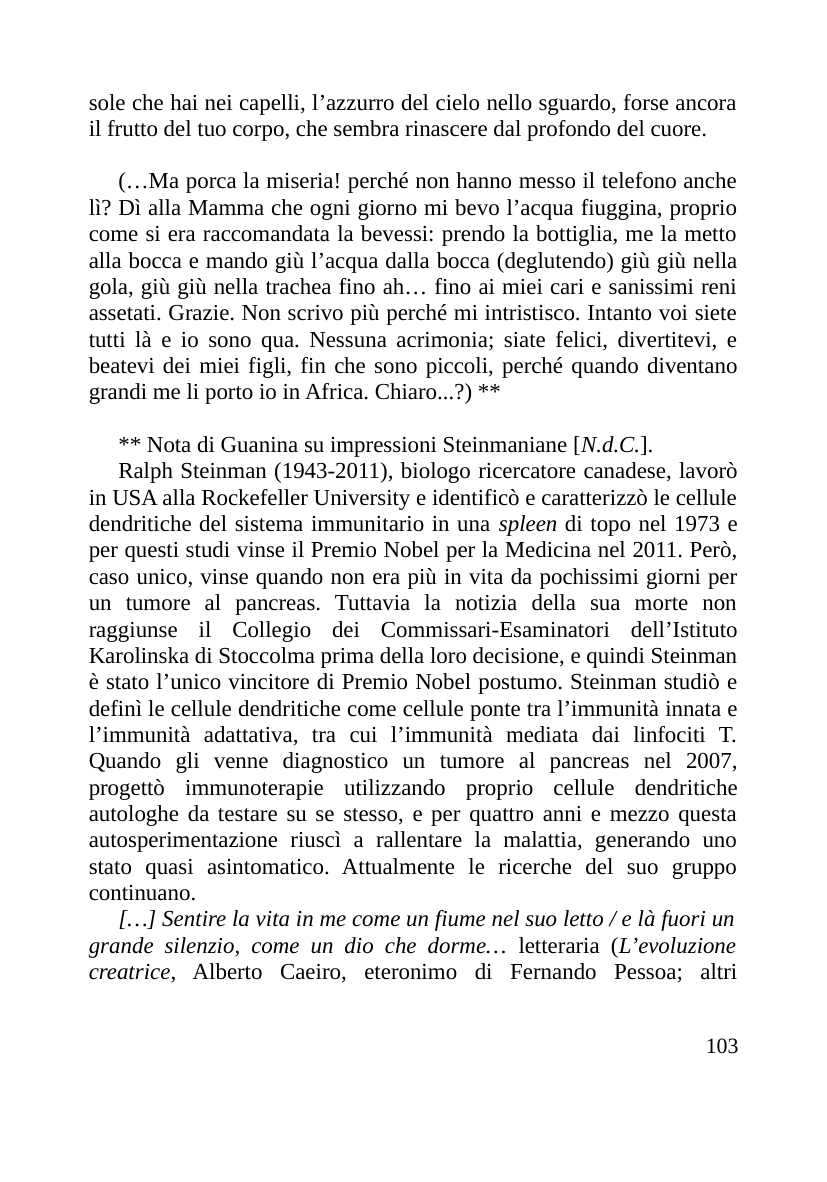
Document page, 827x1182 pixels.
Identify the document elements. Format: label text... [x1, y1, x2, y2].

text (…Ma porca la miseria! perché non hanno messo il telefono anche lì? Dì alla Mamma che ogni giorno mi bevo l’acqua fiuggina, proprio come si era raccomandata la bevessi: prendo la bottiglia, me la metto alla bocca e mando giù l’acqua dalla bocca (deglutendo) giù giù nella gola, giù giù nella trachea fino ah… fino ai miei cari e sanissimi reni assetati. Grazie. Non scrivo più perché mi intristisco. Intanto voi siete tutti là e io sono qua. Nessuna acrimonia; siate felici, divertitevi, e beatevi dei miei figli, fin che sono piccoli, perché quando diventano grandi me li porto io in Africa. Chiaro...?) ** [88, 168, 738, 405]
text ** Nota di Guanina su impressioni Steinmaniane [N.d.C.]. [88, 431, 738, 457]
text sole che hai nei capelli, l’azzurro del cielo nello sguardo, forse ancora il frutto del tuo corpo, che sembra rinascere dal profondo del cuore. [88, 88, 738, 141]
text […] Sentire la vita in me come un fiume nel suo letto / e là fuori un grande silenzio, come un dio che dorme… letteraria (L’evoluzione creatrice, Alberto Caeiro, eteronimo di Fernando Pessoa; altri [88, 906, 738, 984]
text Ralph Steinman (1943-2011), biologo ricercatore canadese, lavorò in USA alla Rockefeller University e identificò e caratterizzò le cellule dendritiche del sistema immunitario in una spleen di topo nel 1973 e per questi studi vinse il Premio Nobel per la Medicina nel 2011. Però, caso unico, vinse quando non era più in vita da pochissimi giorni per un tumore al pancreas. Tuttavia la notizia della sua morte non raggiunse il Collegio dei Commissari-Esaminatori dell’Istituto Karolinska di Stoccolma prima della loro decisione, e quindi Steinman è stato l’unico vincitore di Premio Nobel postumo. Steinman studiò e definì le cellule dendritiche come cellule ponte tra l’immunità innata e l’immunità adattativa, tra cui l’immunità mediata dai linfociti T. Quando gli venne diagnostico un tumore al pancreas nel 2007, progettò immunoterapie utilizzando proprio cellule dendritiche autologhe da testare su se stesso, e per quattro anni e mezzo questa autosperimentazione riuscì a rallentare la malattia, generando uno stato quasi asintomatico. Attualmente le ricerche del suo gruppo continuano. [88, 457, 738, 906]
